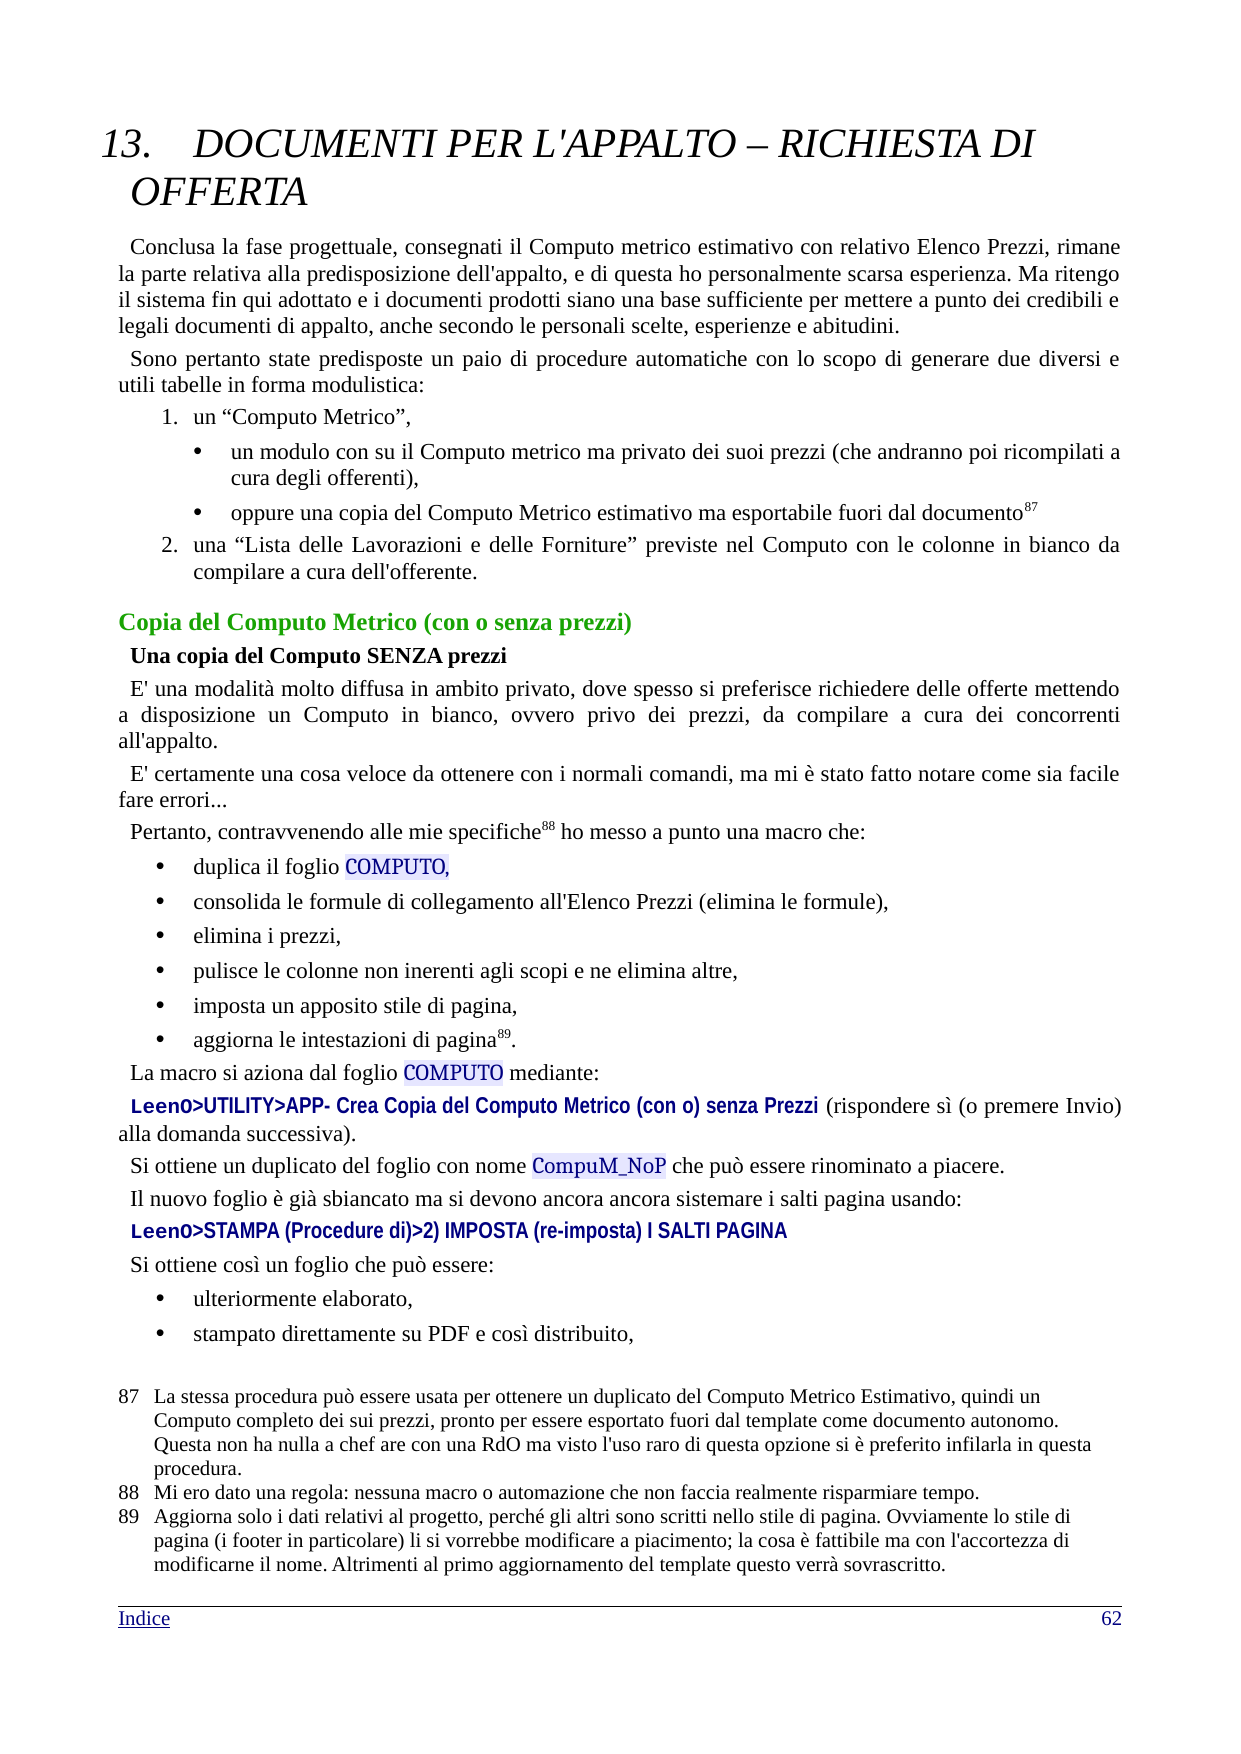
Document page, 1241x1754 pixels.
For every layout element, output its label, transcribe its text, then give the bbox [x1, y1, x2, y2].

list aggiorna le intestazioni di pagina. [156, 1024, 1122, 1053]
text Una copia del Computo SENZA prezzi [118, 642, 1122, 669]
text Mi ero dato una regola: nessuna macro o automazione che non faccia realmente risparmiare tempo. [118, 1480, 1122, 1504]
text La macro si aziona dal foglio COMPUTO mediante: [118, 1059, 1122, 1086]
list stampato direttamente su PDF e così distribuito, [156, 1318, 1122, 1347]
list duplica il foglio COMPUTO, [156, 851, 1122, 880]
subtitle DOCUMENTI PER L'APPALTO – RICHIESTA DI OFFERTA [100, 118, 1122, 214]
text Sono pertanto state predisposte un paio di procedure automatiche con lo scopo di generare due diversi e utili tabelle in forma modulistica: [118, 345, 1122, 397]
list oppure una copia del Computo Metrico estimativo ma esportabile fuori dal documento [193, 497, 1122, 526]
text Il nuovo foglio è già sbiancato ma si devono ancora ancora sistemare i salti pagina usando: [118, 1185, 1122, 1212]
list consolida le formule di collegamento all'Elenco Prezzi (elimina le formule), [156, 886, 1122, 914]
list pulisce le colonne non inerenti agli scopi e ne elimina altre, [156, 955, 1122, 984]
list elimina i prezzi, [156, 920, 1122, 949]
text Si ottiene un duplicato del foglio con nome CompuM_NoP che può essere rinominato a piacere. [118, 1152, 1122, 1179]
subtitle Copia del Computo Metrico (con o senza prezzi) [118, 607, 1122, 636]
list un modulo con su il Computo metrico ma privato dei suoi prezzi (che andranno poi ricompilati a cura degli offerenti), [193, 436, 1122, 491]
text Pertanto, contravvenendo alle mie specifiche ho messo a punto una macro che: [118, 818, 1122, 845]
text E' certamente una cosa veloce da ottenere con i normali comandi, ma mi è stato fatto notare come sia facile fare errori... [118, 760, 1122, 812]
list un “Computo Metrico”, [156, 403, 1122, 430]
list La stessa procedura può essere usata per ottenere un duplicato del Computo Metrico Estimativo, quindi un Computo completo dei sui prezzi, pronto per essere esportato fuori dal template come documento autonomo. Questa non ha nulla a chef are con una RdO ma visto l'uso raro di questa opzione si è preferito infilarla in questa procedura. [118, 1384, 1122, 1480]
list una “Lista delle Lavorazioni e delle Forniture” previste nel Computo con le colonne in bianco da compilare a cura dell'offerente. [156, 531, 1122, 584]
text Conclusa la fase progettuale, consegnati il Computo metrico estimativo con relativo Elenco Prezzi, rimane la parte relativa alla predisposizione dell'appalto, e di questa ho personalmente scarsa esperienza. Ma ritengo il sistema fin qui adottato e i documenti prodotti siano una base sufficiente per mettere a punto dei credibili e legali documenti di appalto, anche secondo le personali scelte, esperienze e abitudini. [118, 233, 1122, 339]
text LeenO>UTILITY>APP- Crea Copia del Computo Metrico (con o) senza Prezzi (rispondere sì (o premere Invio) alla domanda successiva). [118, 1092, 1122, 1146]
list imposta un apposito stile di pagina, [156, 990, 1122, 1018]
text E' una modalità molto diffusa in ambito privato, dove spesso si preferisce richiedere delle offerte mettendo a disposizione un Computo in bianco, ovvero privo dei prezzi, da compilare a cura dei concorrenti all'appalto. [118, 675, 1122, 754]
text Si ottiene così un foglio che può essere: [118, 1251, 1122, 1277]
list ulteriormente elaborato, [156, 1283, 1122, 1312]
list Aggiorna solo i dati relativi al progetto, perché gli altri sono scritti nello stile di pagina. Ovviamente lo stile di pagina (i footer in particolare) li si vorrebbe modificare a piacimento; la cosa è fattibile ma con l'accortezza di modificarne il nome. Altrimenti al primo aggiornamento del template questo verrà sovrascritto. [118, 1504, 1122, 1576]
text LeenO>STAMPA (Procedure di)>2) IMPOSTA (re-imposta) I SALTI PAGINA [118, 1217, 1122, 1245]
